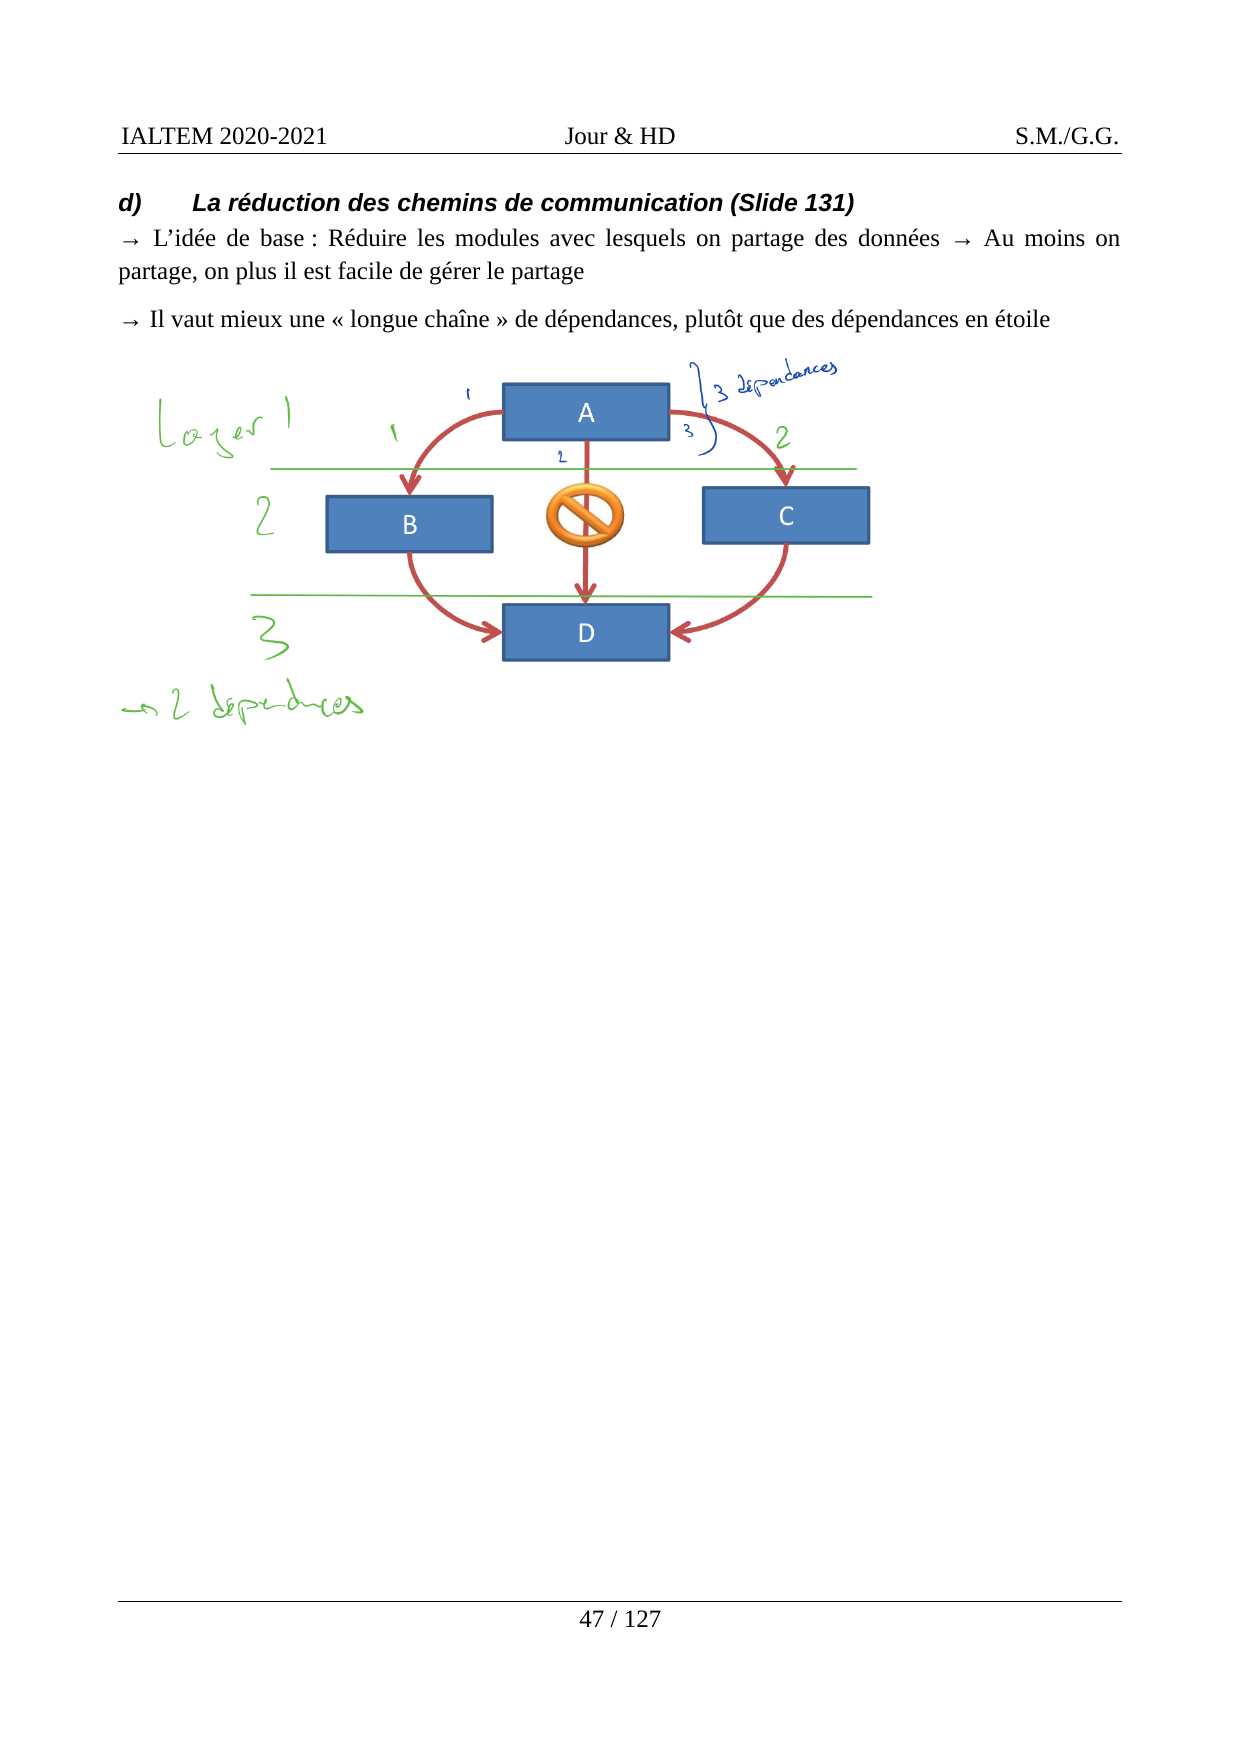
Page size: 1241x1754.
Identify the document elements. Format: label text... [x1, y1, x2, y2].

picture [118, 351, 873, 725]
subtitle La réduction des chemins de communication (Slide 131) [118, 188, 1122, 217]
text → L’idée de base : Réduire les modules avec lesquels on partage des données → Au moins on partage, on plus il est facile de gérer le partage [118, 223, 1122, 285]
text → Il vaut mieux une « longue chaîne » de dépendances, plutôt que des dépendances en étoile [118, 304, 1122, 333]
